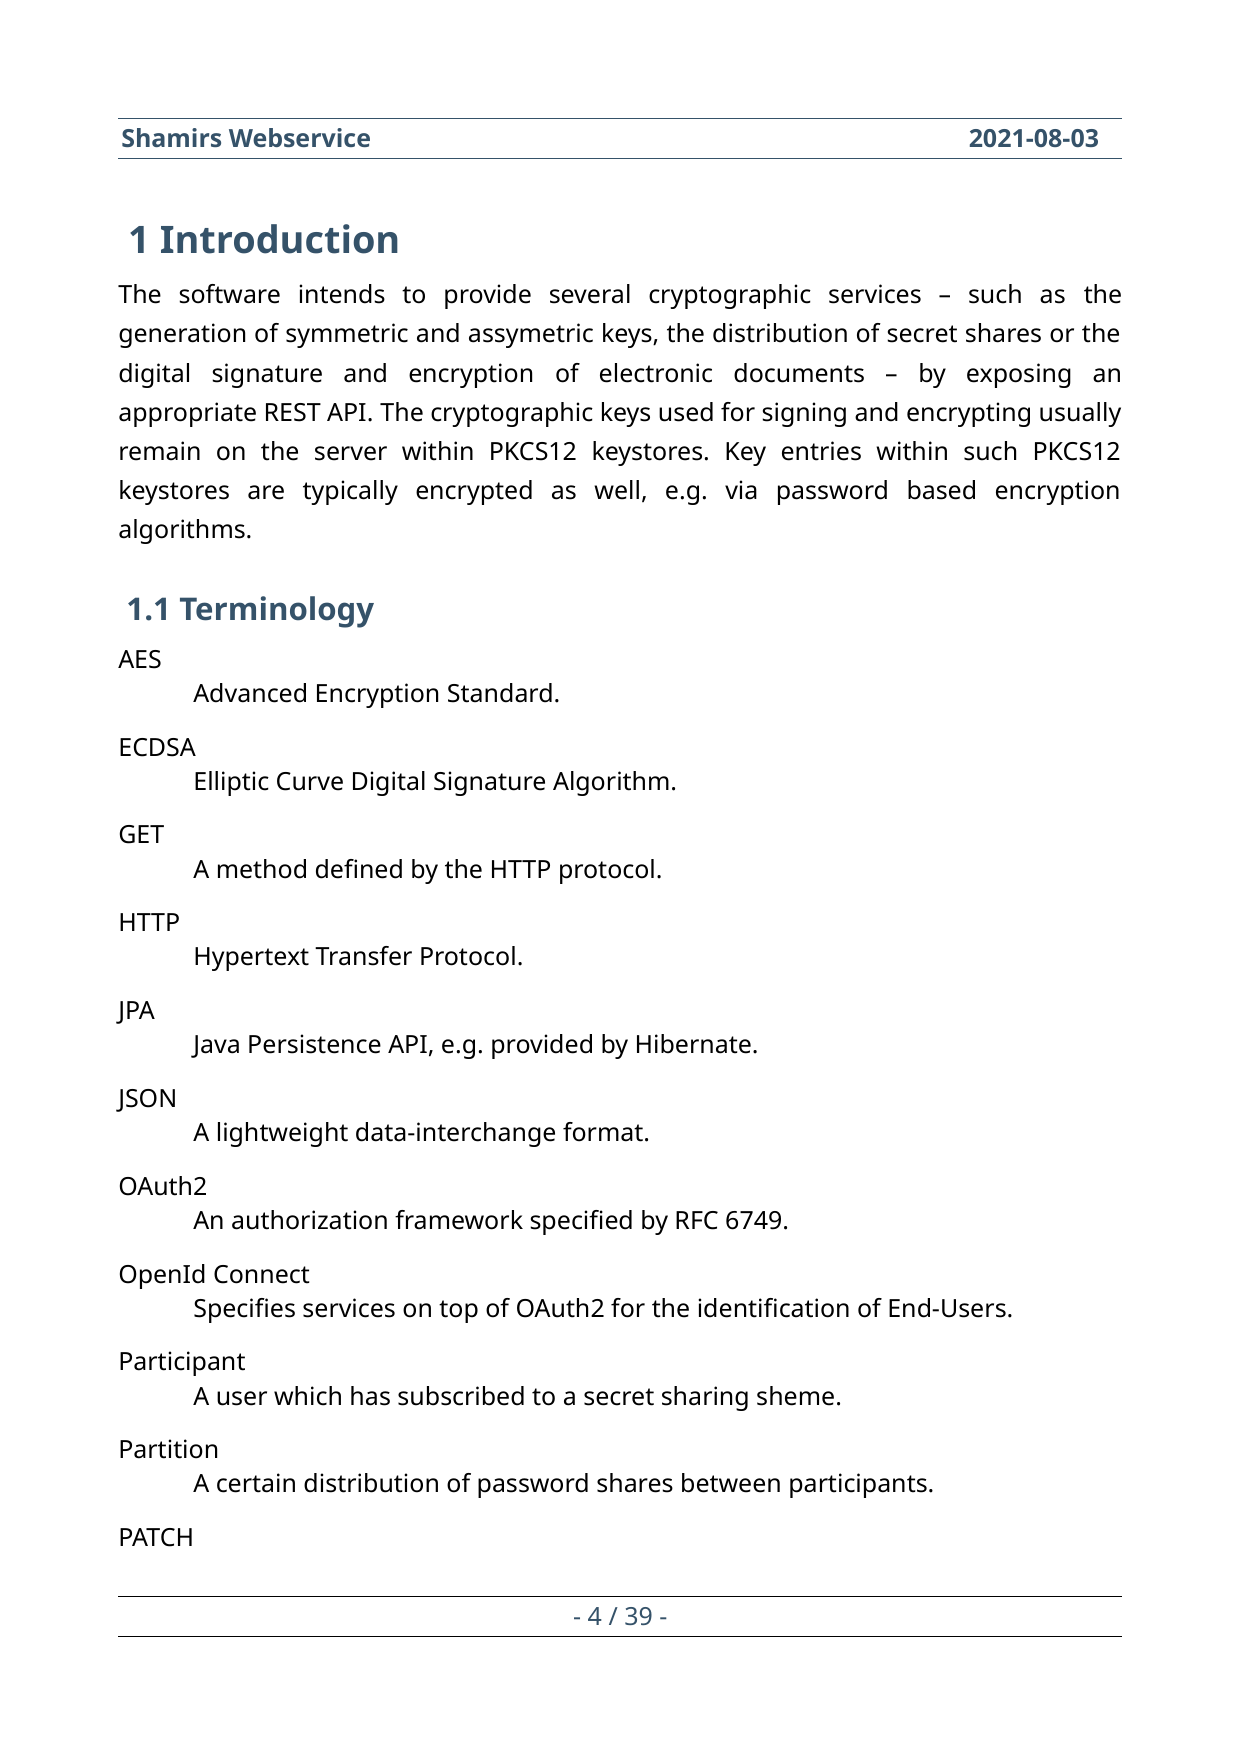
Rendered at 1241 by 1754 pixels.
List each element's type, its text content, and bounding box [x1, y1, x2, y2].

text A user which has subscribed to a secret sharing sheme. [118, 1378, 1122, 1412]
text Specifies services on top of OAuth2 for the identification of End-Users. [118, 1290, 1122, 1324]
text ECDSA [118, 729, 1122, 763]
text A certain distribution of password shares between participants. [118, 1466, 1122, 1500]
text Java Persistence API, e.g. provided by Hibernate. [118, 1027, 1122, 1061]
text AES [118, 642, 1122, 676]
text OAuth2 [118, 1168, 1122, 1202]
text JPA [118, 993, 1122, 1027]
text An authorization framework specified by RFC 6749. [118, 1202, 1122, 1237]
text Elliptic Curve Digital Signature Algorithm. [118, 763, 1122, 797]
text JSON [118, 1081, 1122, 1115]
text GET [118, 817, 1122, 851]
subtitle Terminology [118, 586, 1122, 629]
text HTTP [118, 905, 1122, 939]
text The software intends to provide several cryptographic services – such as the generation of symmetric and assymetric keys, the distribution of secret shares or the digital signature and encryption of electronic documents – by exposing an appropriate REST API. The cryptographic keys used for signing and encrypting usually remain on the server within PKCS12 keystores. Key entries within such PKCS12 keystores are typically encrypted as well, e.g. via password based encryption algorithms. [118, 277, 1122, 546]
subtitle Introduction [118, 213, 1122, 264]
text PATCH [118, 1520, 1122, 1554]
text Partition [118, 1432, 1122, 1466]
text Participant [118, 1344, 1122, 1378]
text Advanced Encryption Standard. [118, 676, 1122, 710]
text OpenId Connect [118, 1256, 1122, 1290]
text A method defined by the HTTP protocol. [118, 851, 1122, 885]
text Hypertext Transfer Protocol. [118, 939, 1122, 973]
text A lightweight data-interchange format. [118, 1115, 1122, 1149]
